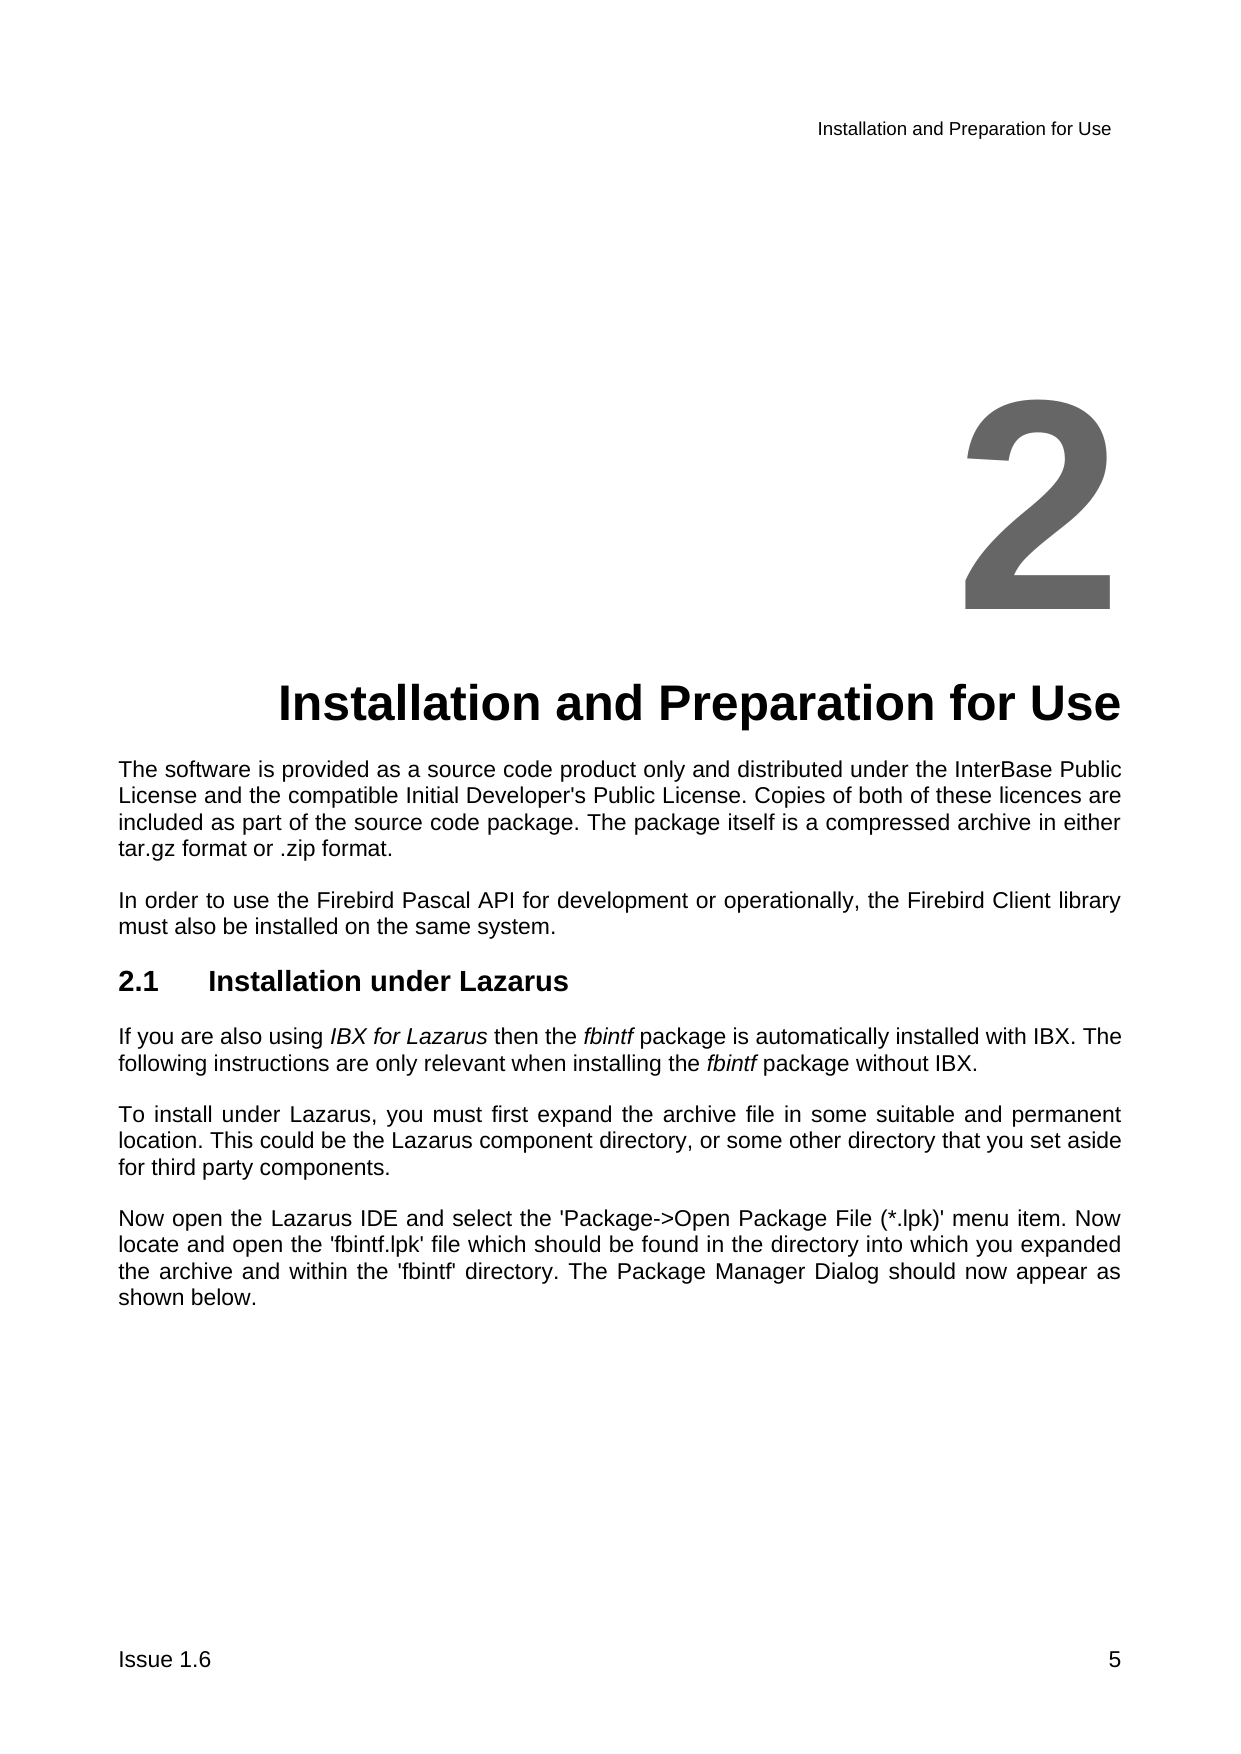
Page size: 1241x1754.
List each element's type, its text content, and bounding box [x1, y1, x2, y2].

subtitle Installation and Preparation for Use [81, 328, 1122, 731]
text If you are also using IBX for Lazarus then the fbintf package is automatically installed with IBX. The following instructions are only relevant when installing the fbintf package without IBX. [118, 1023, 1122, 1076]
text In order to use the Firebird Pascal API for development or operationally, the Firebird Client library must also be installed on the same system. [118, 887, 1122, 939]
text To install under Lazarus, you must first expand the archive file in some suitable and permanent location. This could be the Lazarus component directory, or some other directory that you set aside for third party components. [118, 1101, 1122, 1180]
text The software is provided as a source code product only and distributed under the InterBase Public License and the compatible Initial Developer's Public License. Copies of both of these licences are included as part of the source code package. The package itself is a compressed archive in either tar.gz format or .zip format. [118, 756, 1122, 862]
text Now open the Lazarus IDE and select the 'Package->Open Package File (*.lpk)' menu item. Now locate and open the 'fbintf.lpk' file which should be found in the directory into which you expanded the archive and within the 'fbintf' directory. The Package Manager Dialog should now appear as shown below. [118, 1205, 1122, 1311]
subtitle Installation under Lazarus [118, 964, 1122, 998]
